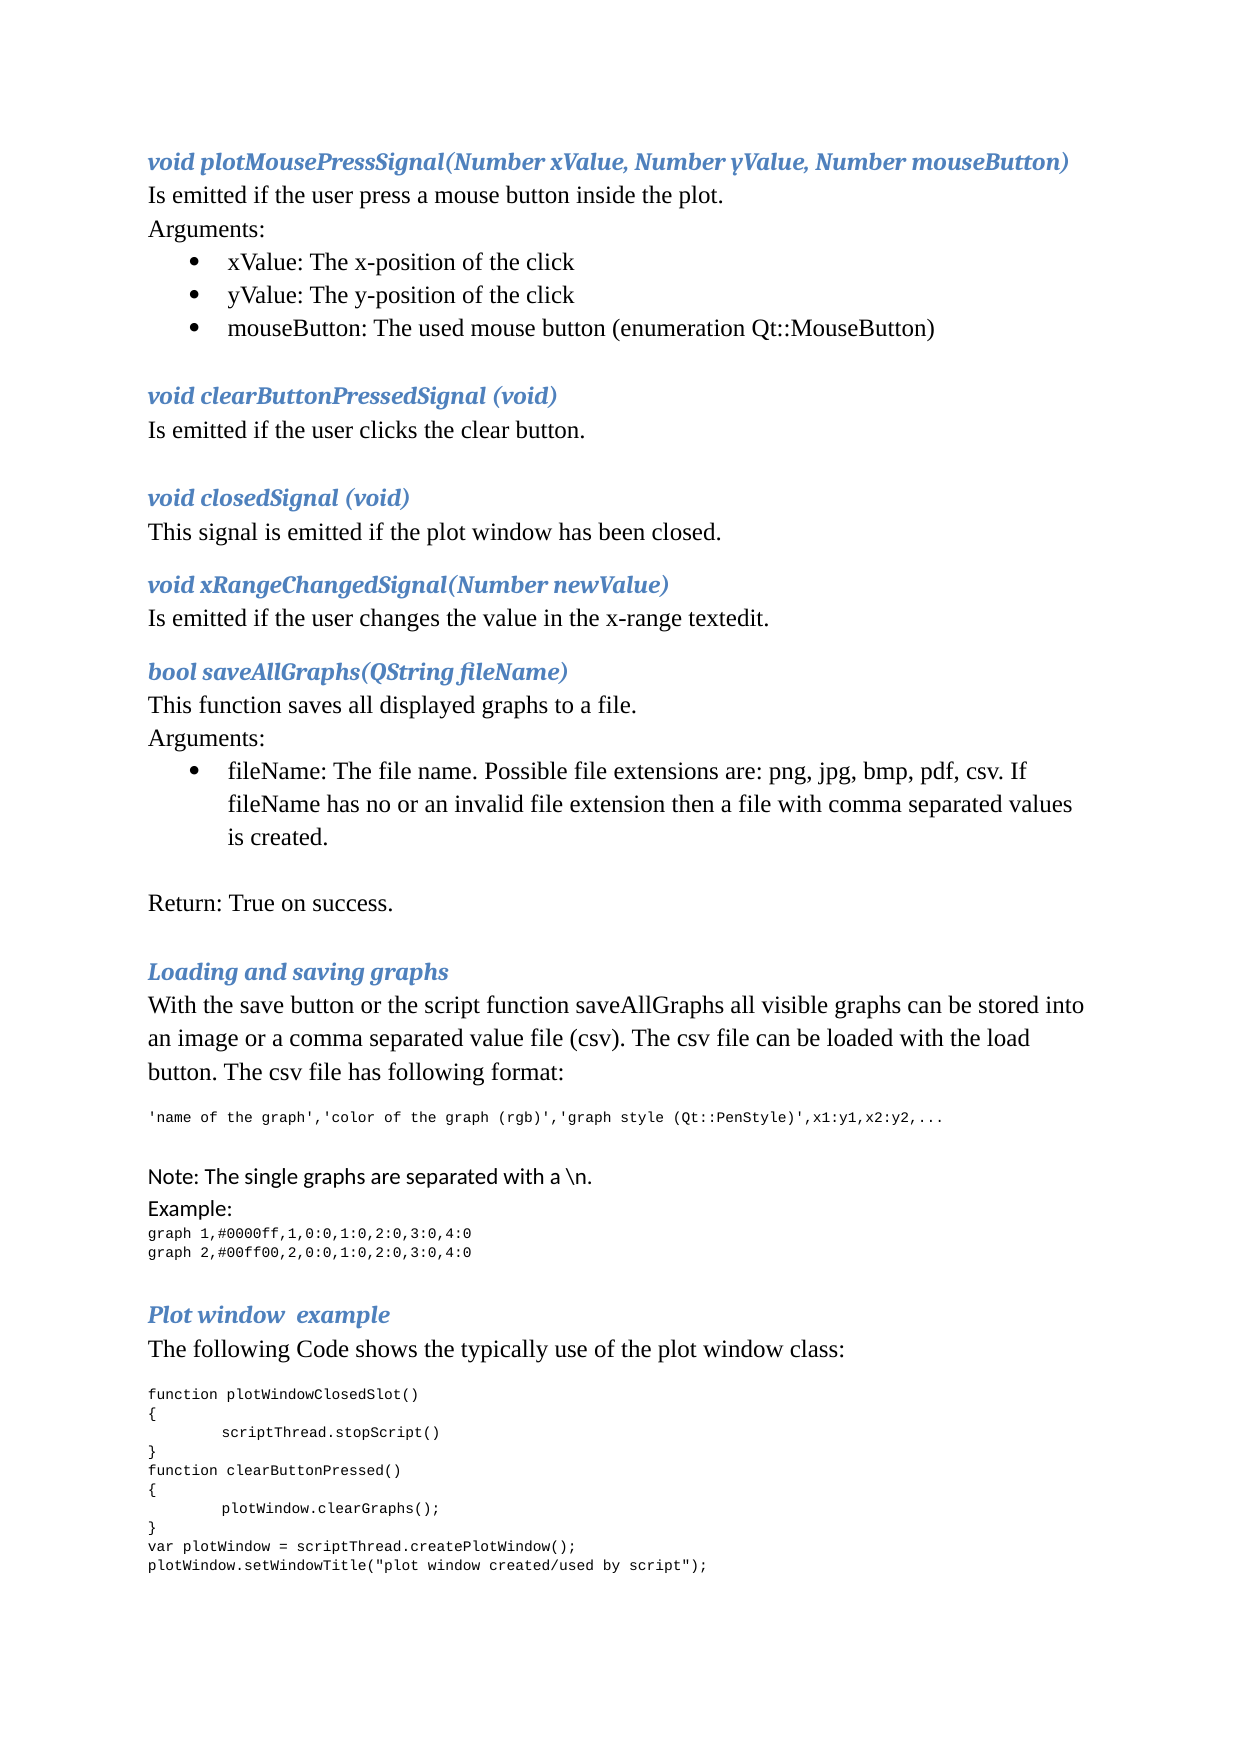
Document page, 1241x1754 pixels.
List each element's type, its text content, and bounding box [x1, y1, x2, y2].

text Example: [148, 1194, 1093, 1223]
text function plotWindowClosedSlot() [148, 1387, 1093, 1404]
text { [148, 1482, 1093, 1499]
text Is emitted if the user changes the value in the x-range textedit. [148, 603, 1093, 632]
text var plotWindow = scriptThread.createPlotWindow(); [148, 1539, 1093, 1556]
subtitle Plot window example [148, 1301, 1093, 1329]
subtitle bool saveAllGraphs(QString fileName) [148, 657, 1093, 686]
text } [148, 1444, 1093, 1461]
text Arguments: [148, 723, 1093, 752]
text Note: The single graphs are separated with a \n. [148, 1162, 1093, 1190]
subtitle Loading and saving graphs [148, 957, 1093, 986]
text 'name of the graph','color of the graph (rgb)','graph style (Qt::PenStyle)',x1:y1,x2:y2,... [148, 1110, 1093, 1127]
list xValue: The x-position of the click [190, 247, 1093, 275]
text This function saves all displayed graphs to a file. [148, 690, 1093, 719]
subtitle void plotMousePressSignal(Number xValue, Number yValue, Number mouseButton) [148, 148, 1093, 176]
text The following Code shows the typically use of the plot window class: [148, 1334, 1093, 1362]
text graph 2,#00ff00,2,0:0,1:0,2:0,3:0,4:0 [148, 1246, 1093, 1262]
text Is emitted if the user press a mouse button inside the plot. [148, 181, 1093, 209]
text } [148, 1520, 1093, 1537]
subtitle void xRangeChangedSignal(Number newValue) [148, 571, 1093, 599]
text scriptThread.stopScript() [148, 1425, 1093, 1442]
text plotWindow.clearGraphs(); [148, 1501, 1093, 1518]
list yValue: The y-position of the click [190, 280, 1093, 308]
text Arguments: [148, 214, 1093, 242]
subtitle void clearButtonPressedSignal (void) [148, 382, 1093, 410]
text { [148, 1406, 1093, 1423]
text With the save button or the script function saveAllGraphs all visible graphs can be stored into an image or a comma separated value file (csv). The csv file can be loaded with the load button. The csv file has following format: [148, 991, 1093, 1085]
text function clearButtonPressed() [148, 1463, 1093, 1480]
text graph 1,#0000ff,1,0:0,1:0,2:0,3:0,4:0 [148, 1227, 1093, 1243]
list mouseButton: The used mouse button (enumeration Qt::MouseButton) [190, 313, 1093, 341]
text This signal is emitted if the plot window has been closed. [148, 517, 1093, 545]
text plotWindow.setWindowTitle("plot window created/used by script"); [148, 1558, 1093, 1575]
subtitle void closedSignal (void) [148, 484, 1093, 512]
list Return: True on success. [148, 888, 1093, 917]
list fileName: The file name. Possible file extensions are: png, jpg, bmp, pdf, csv. If fileName has no or an invalid file extension then a file with comma separated values is created. [190, 756, 1093, 851]
text Is emitted if the user clicks the clear button. [148, 415, 1093, 443]
